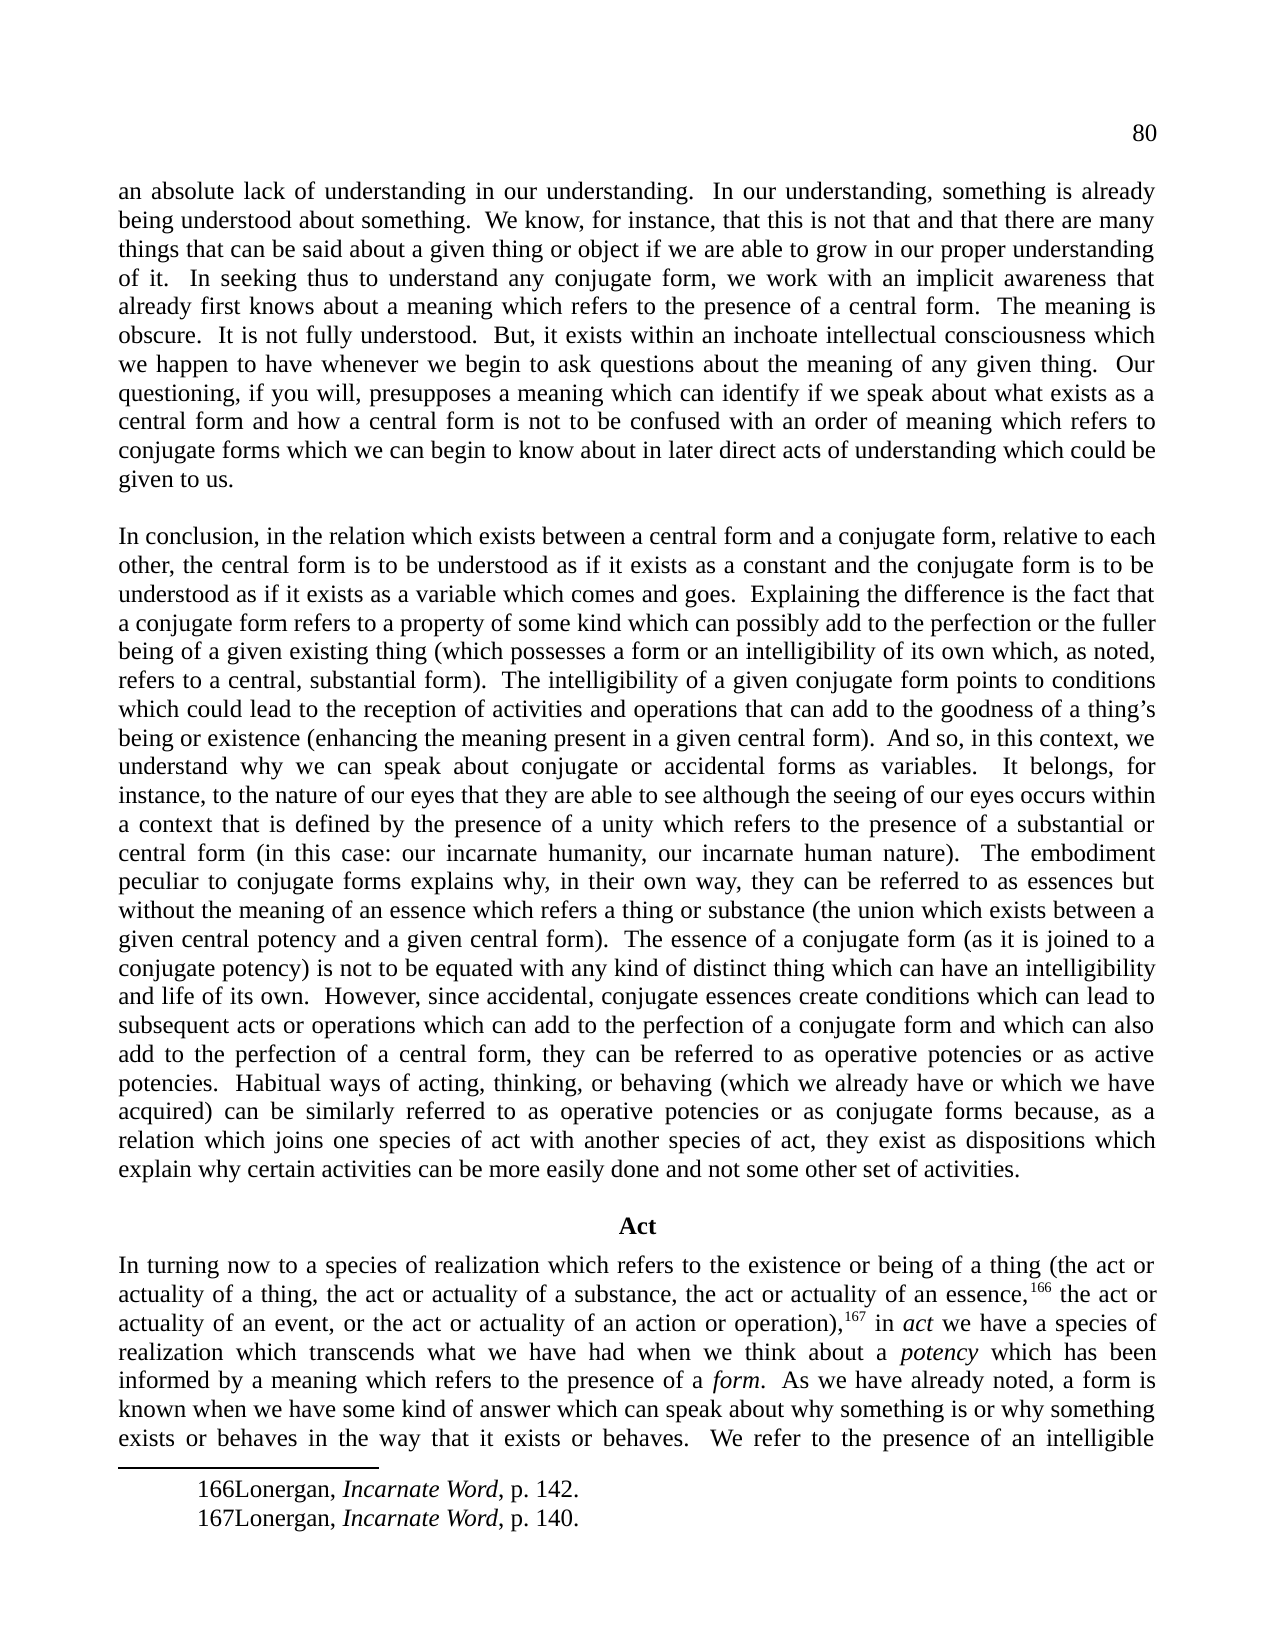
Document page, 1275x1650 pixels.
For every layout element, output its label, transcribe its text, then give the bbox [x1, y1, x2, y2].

text Act [118, 1211, 1157, 1240]
text In turning now to a species of realization which refers to the existence or being of a thing (the act or actuality of a thing, the act or actuality of a substance, the act or actuality of an essence, the act or actuality of an event, or the act or actuality of an action or operation), in act we have a species of realization which transcends what we have had when we think about a potency which has been informed by a meaning which refers to the presence of a form. As we have already noted, a form is known when we have some kind of answer which can speak about why something is or why something exists or behaves in the way that it exists or behaves. We refer to the presence of an intelligible [118, 1251, 1157, 1452]
text In conclusion, in the relation which exists between a central form and a conjugate form, relative to each other, the central form is to be understood as if it exists as a constant and the conjugate form is to be understood as if it exists as a variable which comes and goes. Explaining the difference is the fact that a conjugate form refers to a property of some kind which can possibly add to the perfection or the fuller being of a given existing thing (which possesses a form or an intelligibility of its own which, as noted, refers to a central, substantial form). The intelligibility of a given conjugate form points to conditions which could lead to the reception of activities and operations that can add to the goodness of a thing’s being or existence (enhancing the meaning present in a given central form). And so, in this context, we understand why we can speak about conjugate or accidental forms as variables. It belongs, for instance, to the nature of our eyes that they are able to see although the seeing of our eyes occurs within a context that is defined by the presence of a unity which refers to the presence of a substantial or central form (in this case: our incarnate humanity, our incarnate human nature). The embodiment peculiar to conjugate forms explains why, in their own way, they can be referred to as essences but without the meaning of an essence which refers a thing or substance (the union which exists between a given central potency and a given central form). The essence of a conjugate form (as it is joined to a conjugate potency) is not to be equated with any kind of distinct thing which can have an intelligibility and life of its own. However, since accidental, conjugate essences create conditions which can lead to subsequent acts or operations which can add to the perfection of a conjugate form and which can also add to the perfection of a central form, they can be referred to as operative potencies or as active potencies. Habitual ways of acting, thinking, or behaving (which we already have or which we have acquired) can be similarly referred to as operative potencies or as conjugate forms because, as a relation which joins one species of act with another species of act, they exist as dispositions which explain why certain activities can be more easily done and not some other set of activities. [118, 521, 1157, 1183]
text Lonergan, Incarnate Word, p. 140. [118, 1503, 1157, 1532]
text Lonergan, Incarnate Word, p. 142. [118, 1474, 1157, 1503]
text an absolute lack of understanding in our understanding. In our understanding, something is already being understood about something. We know, for instance, that this is not that and that there are many things that can be said about a given thing or object if we are able to grow in our proper understanding of it. In seeking thus to understand any conjugate form, we work with an implicit awareness that already first knows about a meaning which refers to the presence of a central form. The meaning is obscure. It is not fully understood. But, it exists within an inchoate intellectual consciousness which we happen to have whenever we begin to ask questions about the meaning of any given thing. Our questioning, if you will, presupposes a meaning which can identify if we speak about what exists as a central form and how a central form is not to be confused with an order of meaning which refers to conjugate forms which we can begin to know about in later direct acts of understanding which could be given to us. [118, 176, 1157, 493]
